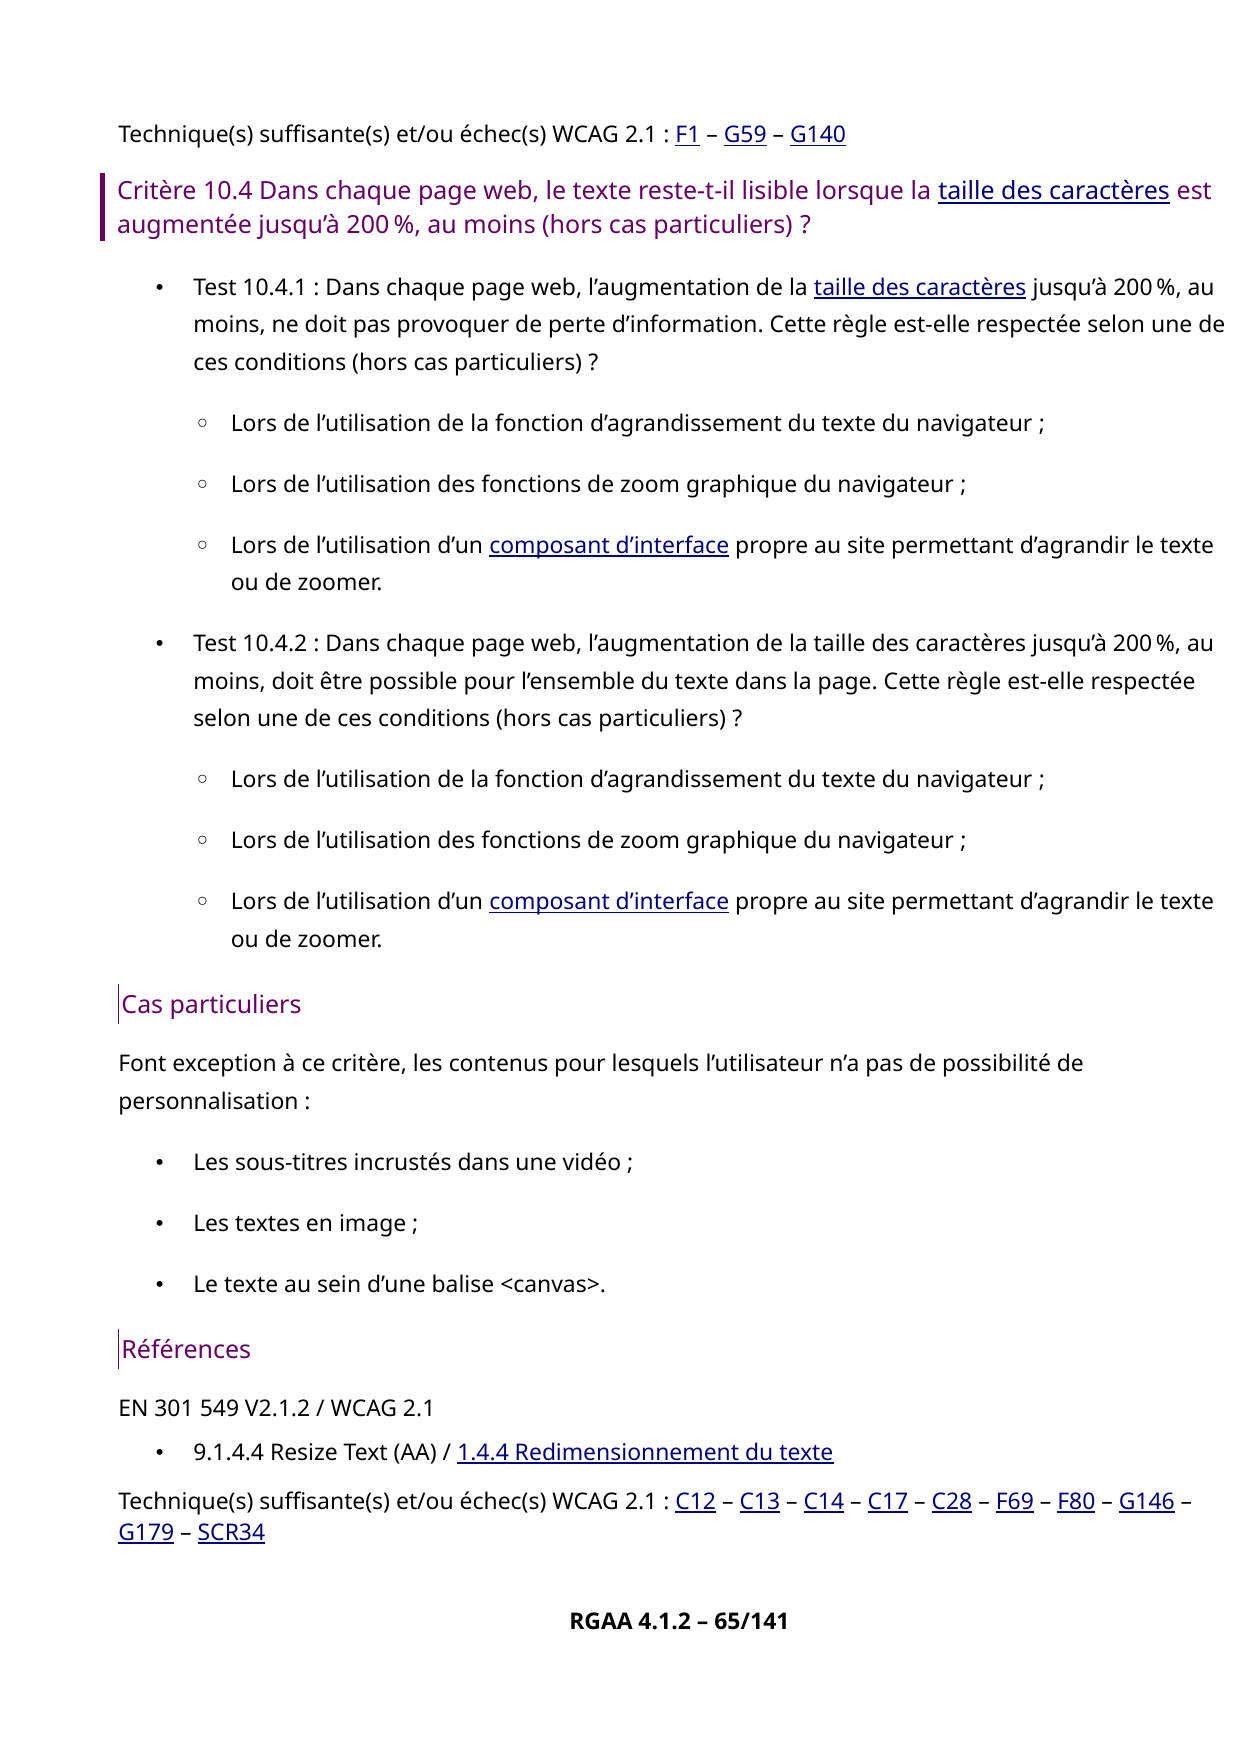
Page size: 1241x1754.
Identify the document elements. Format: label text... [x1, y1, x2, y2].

list Lors de l’utilisation de la fonction d’agrandissement du texte du navigateur ; [193, 407, 1240, 438]
text Font exception à ce critère, les contenus pour lesquels l’utilisateur n’a pas de possibilité de personnalisation : [118, 1047, 1240, 1116]
list Les sous-titres incrustés dans une vidéo ; [156, 1146, 1240, 1177]
list Lors de l’utilisation d’un composant d’interface propre au site permettant d’agrandir le texte ou de zoomer. [193, 529, 1240, 597]
list Lors de l’utilisation d’un composant d’interface propre au site permettant d’agrandir le texte ou de zoomer. [193, 885, 1240, 954]
list 9.1.4.4 Resize Text (AA) / 1.4.4 Redimensionnement du texte [156, 1435, 1240, 1467]
list Les textes en image ; [156, 1207, 1240, 1238]
subtitle Cas particuliers [119, 984, 1240, 1024]
subtitle Références [119, 1329, 1240, 1369]
list Lors de l’utilisation des fonctions de zoom graphique du navigateur ; [193, 824, 1240, 856]
list Test 10.4.2 : Dans chaque page web, l’augmentation de la taille des caractères jusqu’à 200 %, au moins, doit être possible pour l’ensemble du texte dans la page. Cette règle est-elle respectée selon une de ces conditions (hors cas particuliers) ? [156, 627, 1240, 733]
text Technique(s) suffisante(s) et/ou échec(s) WCAG 2.1 : F1 – G59 – G140 [118, 118, 1240, 149]
text EN 301 549 V2.1.2 / WCAG 2.1 [118, 1392, 1240, 1424]
list Lors de l’utilisation de la fonction d’agrandissement du texte du navigateur ; [193, 763, 1240, 794]
list Lors de l’utilisation des fonctions de zoom graphique du navigateur ; [193, 468, 1240, 499]
list Le texte au sein d’une balise <canvas>. [156, 1268, 1240, 1299]
text Technique(s) suffisante(s) et/ou échec(s) WCAG 2.1 : C12 – C13 – C14 – C17 – C28 – F69 – F80 – G146 – G179 – SCR34 [118, 1485, 1240, 1547]
subtitle Critère 10.4 Dans chaque page web, le texte reste-t-il lisible lorsque la taille des caractères est augmentée jusqu’à 200 %, au moins (hors cas particuliers) ? [105, 173, 1240, 241]
list Test 10.4.1 : Dans chaque page web, l’augmentation de la taille des caractères jusqu’à 200 %, au moins, ne doit pas provoquer de perte d’information. Cette règle est-elle respectée selon une de ces conditions (hors cas particuliers) ? [156, 271, 1240, 377]
